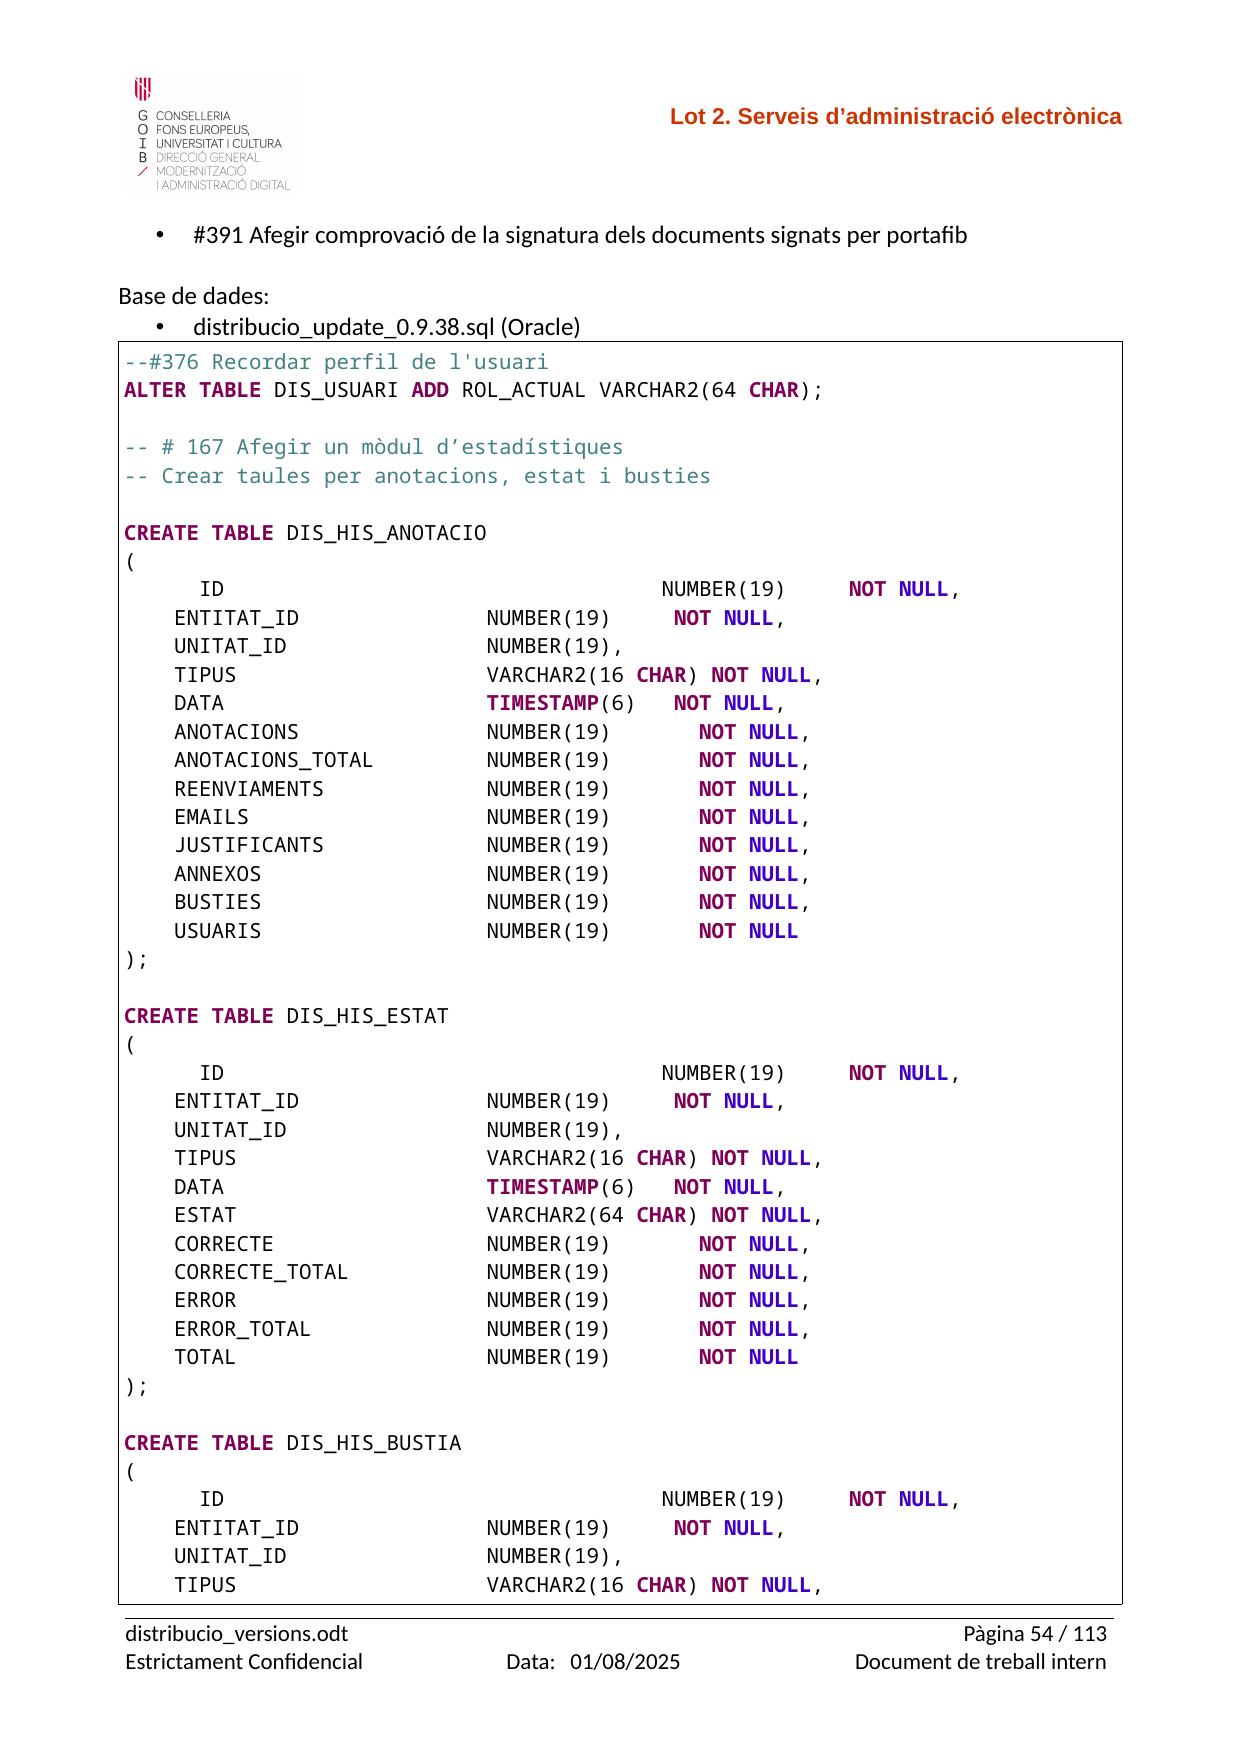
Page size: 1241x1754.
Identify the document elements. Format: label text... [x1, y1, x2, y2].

list distribucio_update_0.9.38.sql (Oracle) [156, 311, 1122, 341]
table_header --#376 Recordar perfil de l'usuari ALTER TABLE DIS_USUARI ADD ROL_ACTUAL VARCHAR2(64 CHAR); -- # 167 Afegir un mòdul d’estadístiques -- Crear taules per anotacions, estat i busties CREATE TABLE DIS_HIS_ANOTACIO ( ID NUMBER(19) NOT NULL, ENTITAT_ID NUMBER(19) NOT NULL, UNITAT_ID NUMBER(19), TIPUS VARCHAR2(16 CHAR) NOT NULL, DATA TIMESTAMP(6) NOT NULL, ANOTACIONS NUMBER(19) NOT NULL, ANOTACIONS_TOTAL NUMBER(19) NOT NULL, REENVIAMENTS NUMBER(19) NOT NULL, EMAILS NUMBER(19) NOT NULL, JUSTIFICANTS NUMBER(19) NOT NULL, ANNEXOS NUMBER(19) NOT NULL, BUSTIES NUMBER(19) NOT NULL, USUARIS NUMBER(19) NOT NULL ); CREATE TABLE DIS_HIS_ESTAT ( ID NUMBER(19) NOT NULL, ENTITAT_ID NUMBER(19) NOT NULL, UNITAT_ID NUMBER(19), TIPUS VARCHAR2(16 CHAR) NOT NULL, DATA TIMESTAMP(6) NOT NULL, ESTAT VARCHAR2(64 CHAR) NOT NULL, CORRECTE NUMBER(19) NOT NULL, CORRECTE_TOTAL NUMBER(19) NOT NULL, ERROR NUMBER(19) NOT NULL, ERROR_TOTAL NUMBER(19) NOT NULL, TOTAL NUMBER(19) NOT NULL ); CREATE TABLE DIS_HIS_BUSTIA ( ID NUMBER(19) NOT NULL, ENTITAT_ID NUMBER(19) NOT NULL, UNITAT_ID NUMBER(19), TIPUS VARCHAR2(16 CHAR) NOT NULL, [119, 342, 1122, 1604]
picture [126, 70, 299, 197]
text Base de dades: [118, 280, 1122, 311]
list #391 Afegir comprovació de la signatura dels documents signats per portafib [156, 219, 1122, 250]
